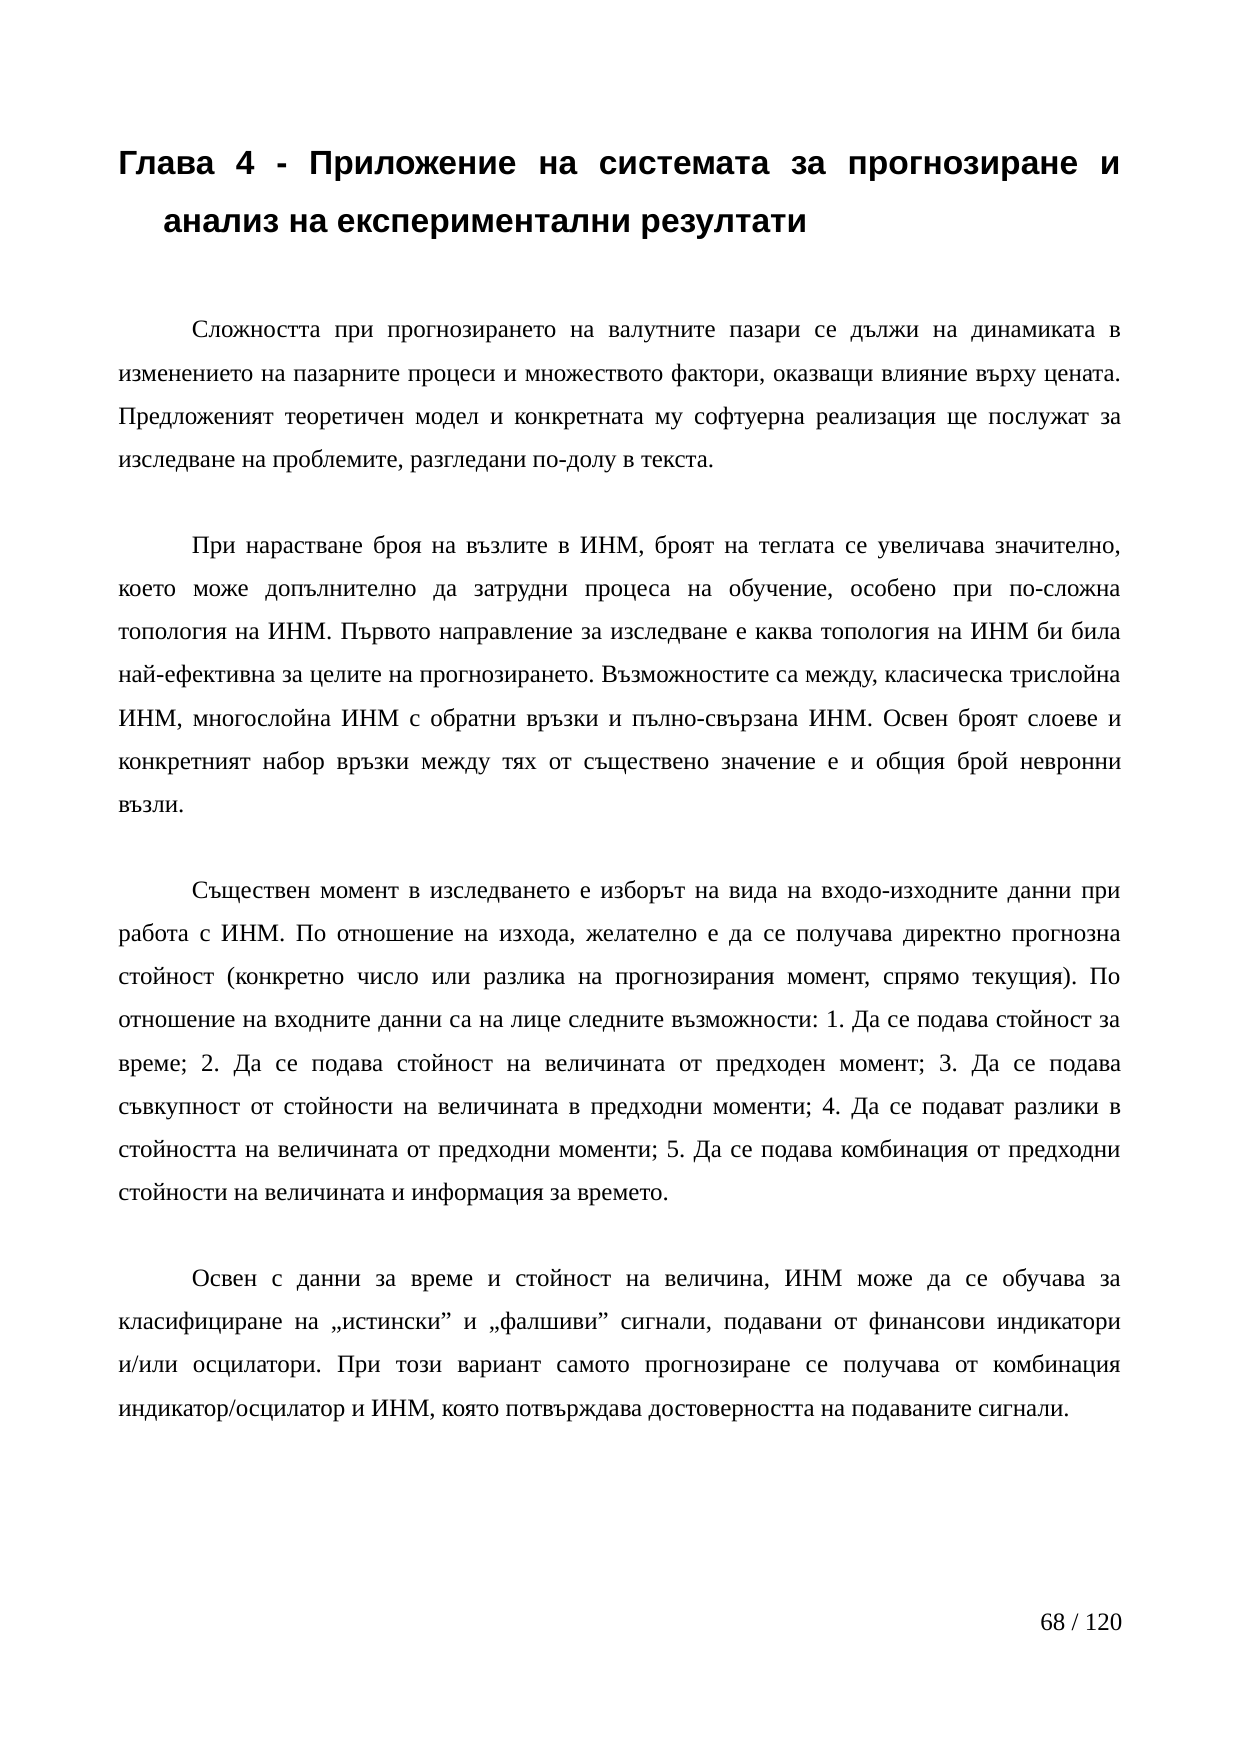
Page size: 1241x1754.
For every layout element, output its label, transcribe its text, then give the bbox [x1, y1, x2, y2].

text Освен с данни за време и стойност на величина, ИНМ може да се обучава за класифициране на „истински” и „фалшиви” сигнали, подавани от финансови индикатори и/или осцилатори. При този вариант самото прогнозиране се получава от комбинация индикатор/осцилатор и ИНМ, която потвърждава достоверността на подаваните сигнали. [118, 1263, 1122, 1421]
text Сложността при прогнозирането на валутните пазари се дължи на динамиката в изменението на пазарните процеси и множеството фактори, оказващи влияние върху цената. Предложеният теоретичен модел и конкретната му софтуерна реализация ще послужат за изследване на проблемите, разгледани по-долу в текста. [118, 314, 1122, 473]
text Съществен момент в изследването е изборът на вида на входо-изходните данни при работа с ИНМ. По отношение на изхода, желателно е да се получава директно прогнозна стойност (конкретно число или разлика на прогнозирания момент, спрямо текущия). По отношение на входните данни са на лице следните възможности: 1. Да се подава стойност за време; 2. Да се подава стойност на величината от предходен момент; 3. Да се подава съвкупност от стойности на величината в предходни моменти; 4. Да се подават разлики в стойността на величината от предходни моменти; 5. Да се подава комбинация от предходни стойности на величината и информация за времето. [118, 875, 1122, 1206]
text При нарастване броя на възлите в ИНМ, броят на теглата се увеличава значително, което може допълнително да затрудни процеса на обучение, особено при по-сложна топология на ИНМ. Първото направление за изследване е каква топология на ИНМ би била най-ефективна за целите на прогнозирането. Възможностите са между, класическа трислойна ИНМ, многослойна ИНМ с обратни връзки и пълно-свързана ИНМ. Освен броят слоеве и конкретният набор връзки между тях от съществено значение е и общия брой невронни възли. [118, 530, 1122, 818]
subtitle Глава 4 - Приложение на системата за прогнозиране и анализ на експериментални резултати [118, 143, 1122, 240]
